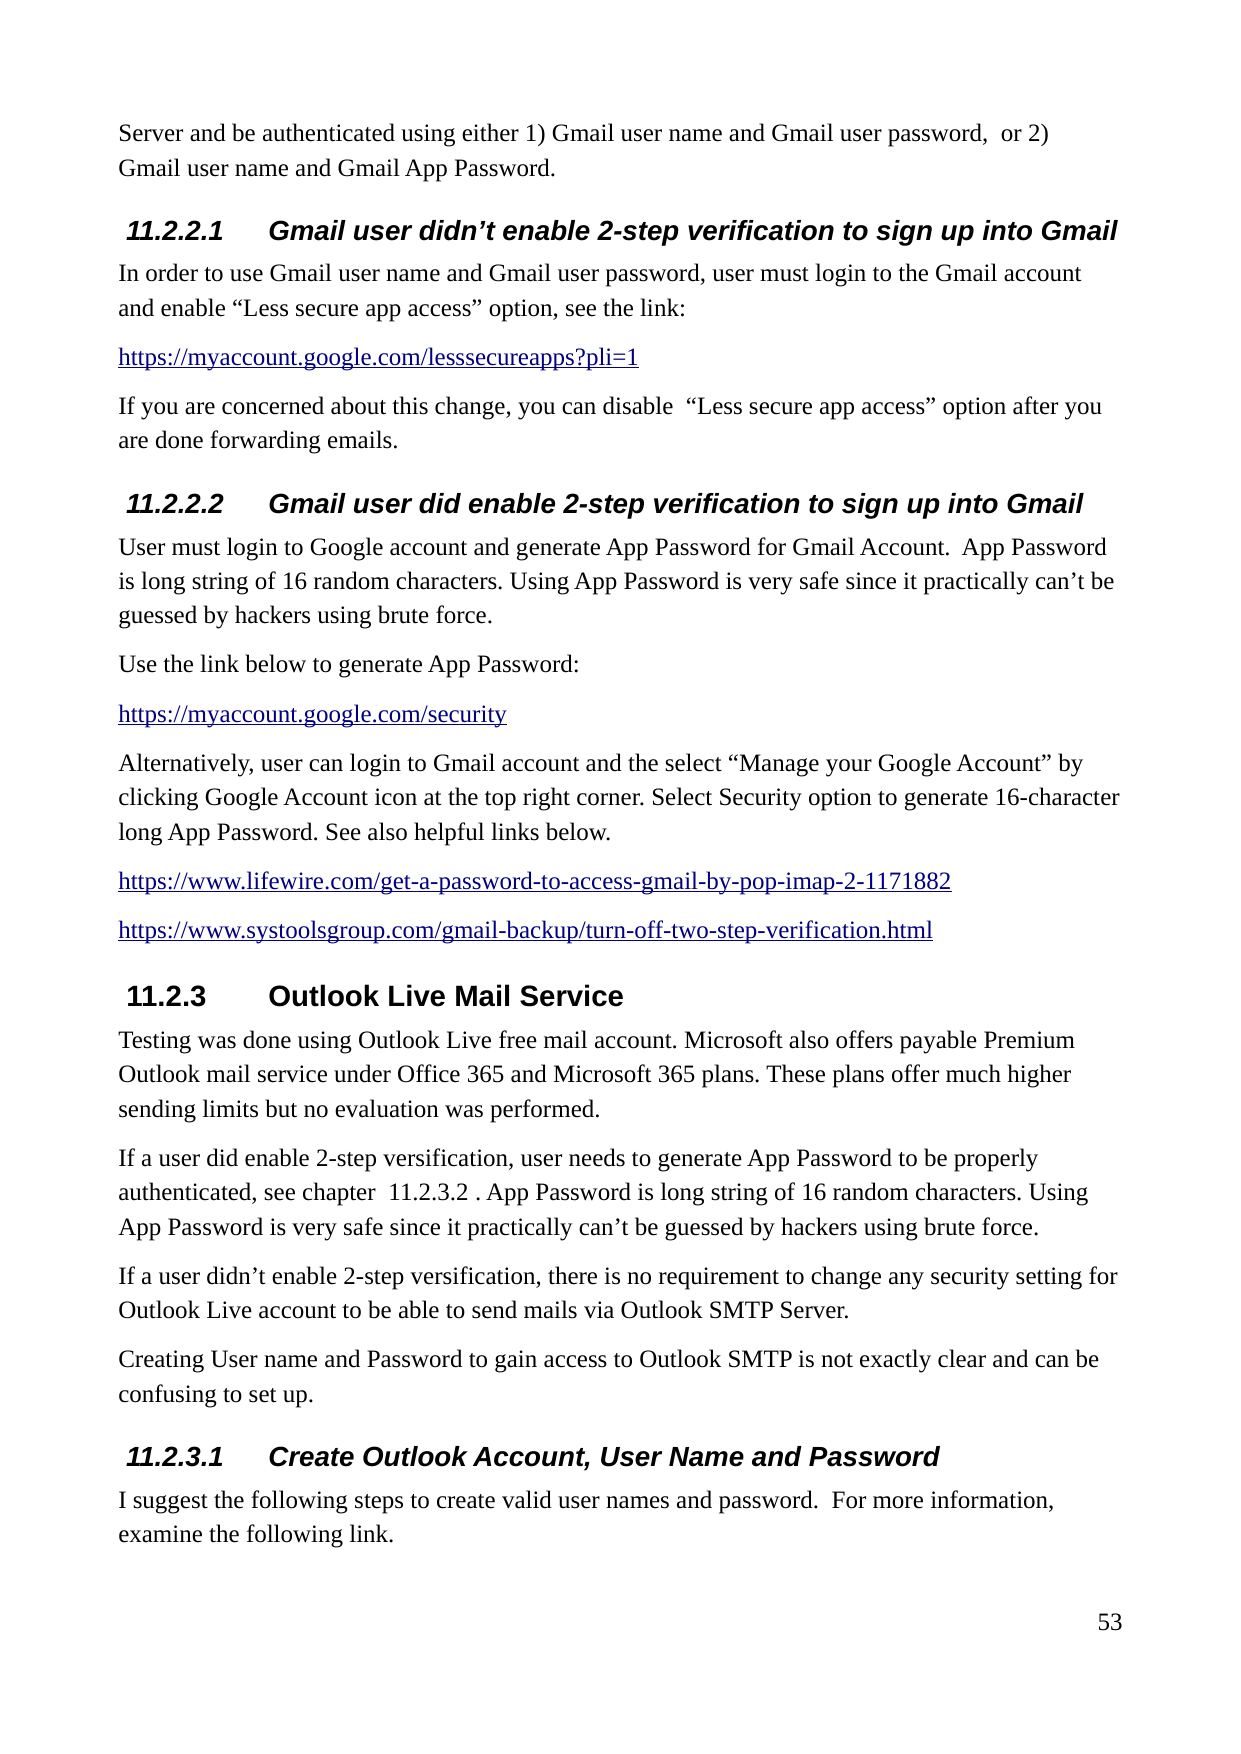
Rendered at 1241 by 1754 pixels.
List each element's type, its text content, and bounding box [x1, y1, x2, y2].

text https://www.lifewire.com/get-a-password-to-access-gmail-by-pop-imap-2-1171882 [118, 866, 1122, 894]
text Alternatively, user can login to Gmail account and the select “Manage your Google Account” by clicking Google Account icon at the top right corner. Select Security option to generate 16-character long App Password. See also helpful links below. [118, 748, 1122, 845]
subtitle Gmail user didn’t enable 2-step verification to sign up into Gmail [118, 214, 1122, 246]
subtitle Create Outlook Account, User Name and Password [118, 1440, 1122, 1472]
text If you are concerned about this change, you can disable “Less secure app access” option after you are done forwarding emails. [118, 391, 1122, 454]
text Creating User name and Password to gain access to Outlook SMTP is not exactly clear and can be confusing to set up. [118, 1344, 1122, 1407]
text Server and be authenticated using either 1) Gmail user name and Gmail user password, or 2) Gmail user name and Gmail App Password. [118, 118, 1122, 181]
text https://myaccount.google.com/lesssecureapps?pli=1 [118, 342, 1122, 371]
subtitle Gmail user did enable 2-step verification to sign up into Gmail [118, 487, 1122, 519]
text I suggest the following steps to create valid user names and password. For more information, examine the following link. [118, 1485, 1122, 1548]
text If a user did enable 2-step versification, user needs to generate App Password to be properly authenticated, see chapter 11.2.3.2. App Password is long string of 16 random characters. Using App Password is very safe since it practically can’t be guessed by hackers using brute force. [118, 1143, 1122, 1240]
text https://www.systoolsgroup.com/gmail-backup/turn-off-two-step-verification.html [118, 915, 1122, 943]
text User must login to Google account and generate App Password for Gmail Account. App Password is long string of 16 random characters. Using App Password is very safe since it practically can’t be guessed by hackers using brute force. [118, 532, 1122, 629]
text Use the link below to generate App Password: [118, 649, 1122, 678]
text Testing was done using Outlook Live free mail account. Microsoft also offers payable Premium Outlook mail service under Office 365 and Microsoft 365 plans. These plans offer much higher sending limits but no evaluation was performed. [118, 1025, 1122, 1122]
subtitle Outlook Live Mail Service [118, 978, 1122, 1012]
text https://myaccount.google.com/security [118, 699, 1122, 727]
text In order to use Gmail user name and Gmail user password, user must login to the Gmail account and enable “Less secure app access” option, see the link: [118, 258, 1122, 322]
text If a user didn’t enable 2-step versification, there is no requirement to change any security setting for Outlook Live account to be able to send mails via Outlook SMTP Server. [118, 1261, 1122, 1324]
